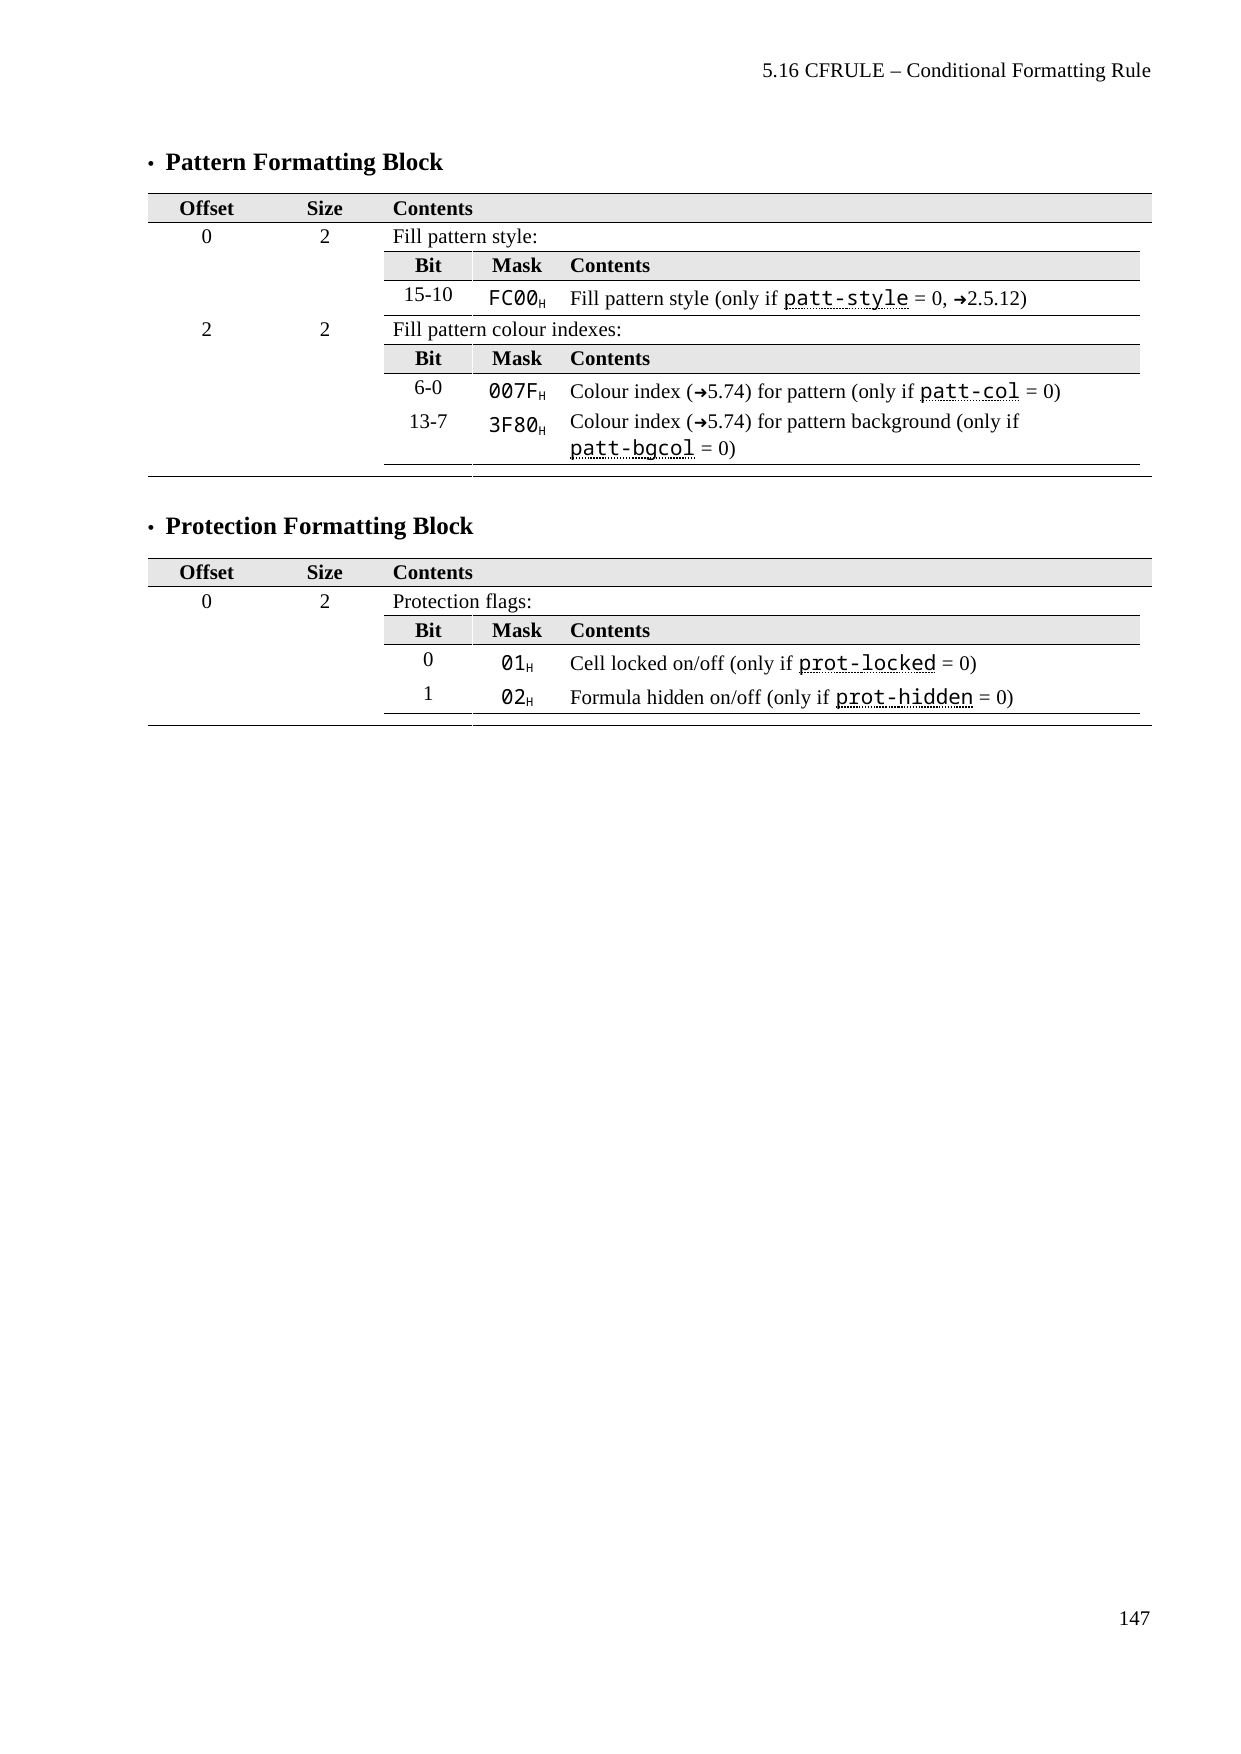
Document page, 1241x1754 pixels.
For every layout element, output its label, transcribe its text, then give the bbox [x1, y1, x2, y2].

list Protection Formatting Block [148, 512, 1152, 540]
table_cell Protection flags: [384, 587, 1152, 615]
table_cell 1 [384, 679, 472, 713]
table_cell Contents [561, 252, 1140, 280]
table_header Size [266, 194, 384, 222]
table_cell 02H [473, 679, 561, 713]
table_header Contents [384, 194, 1152, 222]
table_cell [1140, 344, 1152, 373]
table_cell Mask [473, 252, 561, 280]
table_cell [1140, 251, 1152, 280]
table_cell [148, 407, 266, 464]
table_cell [266, 679, 384, 713]
table_cell Cell locked on/off (only if prot‑locked = 0) [561, 645, 1140, 679]
table_cell [148, 615, 266, 644]
table_cell Formula hidden on/off (only if prot‑hidden = 0) [561, 679, 1140, 713]
table_cell 007FH [473, 374, 561, 407]
table_cell Colour index (➜5.74) for pattern background (only if patt‑bgcol = 0) [561, 407, 1140, 464]
table_cell [148, 465, 266, 476]
table_cell [1140, 645, 1152, 679]
table_header Contents [384, 559, 1152, 586]
table_cell 0 [148, 223, 266, 251]
table_cell Colour index (➜5.74) for pattern (only if patt‑col = 0) [561, 374, 1140, 407]
table_cell [148, 373, 266, 407]
table_cell 3F80H [473, 407, 561, 464]
table_cell [148, 280, 266, 315]
table_header Offset [148, 559, 266, 586]
table_cell 2 [266, 587, 384, 615]
table_cell [266, 407, 384, 464]
table_cell 13-7 [384, 407, 472, 464]
table_cell [266, 713, 384, 725]
table_cell [384, 465, 472, 476]
table_cell 01H [473, 645, 561, 679]
table_cell Bit [384, 345, 472, 373]
table_cell [473, 465, 561, 476]
table_cell [266, 615, 384, 644]
list Pattern Formatting Block [148, 148, 1152, 176]
table_cell [266, 280, 384, 315]
table_cell [266, 645, 384, 679]
table_cell [266, 344, 384, 373]
table_cell [148, 251, 266, 280]
table_cell 2 [266, 315, 384, 344]
table_cell [1140, 679, 1152, 713]
table_header Offset [148, 194, 266, 222]
table_cell Mask [473, 616, 561, 644]
table_cell Bit [384, 616, 472, 644]
table_cell Contents [561, 616, 1140, 644]
table_cell Contents [561, 345, 1140, 373]
table_cell 0 [384, 645, 472, 679]
table_cell [1140, 615, 1152, 644]
table_cell Bit [384, 252, 472, 280]
table_cell [148, 344, 266, 373]
table_cell Fill pattern colour indexes: [384, 315, 1152, 344]
table_header Size [266, 559, 384, 586]
table_cell Fill pattern style (only if patt‑style = 0, ➜2.5.12) [561, 281, 1140, 315]
table_cell [266, 251, 384, 280]
table_cell [148, 679, 266, 713]
table_cell Fill pattern style: [384, 223, 1152, 251]
table_cell [1140, 373, 1152, 407]
table_cell 15-10 [384, 281, 472, 315]
table_cell [148, 645, 266, 679]
table_cell FC00H [473, 281, 561, 315]
table_cell [1140, 280, 1152, 315]
table_cell 0 [148, 587, 266, 615]
table_cell 2 [266, 223, 384, 251]
table_cell Mask [473, 345, 561, 373]
table_cell [266, 373, 384, 407]
table_cell 2 [148, 315, 266, 344]
table_cell [561, 713, 1152, 725]
table_cell 6-0 [384, 374, 472, 407]
table_cell [266, 465, 384, 476]
table_cell [384, 714, 472, 725]
table_cell [1140, 407, 1152, 464]
table_cell [473, 714, 561, 725]
table_cell [561, 465, 1152, 476]
table_cell [148, 713, 266, 725]
